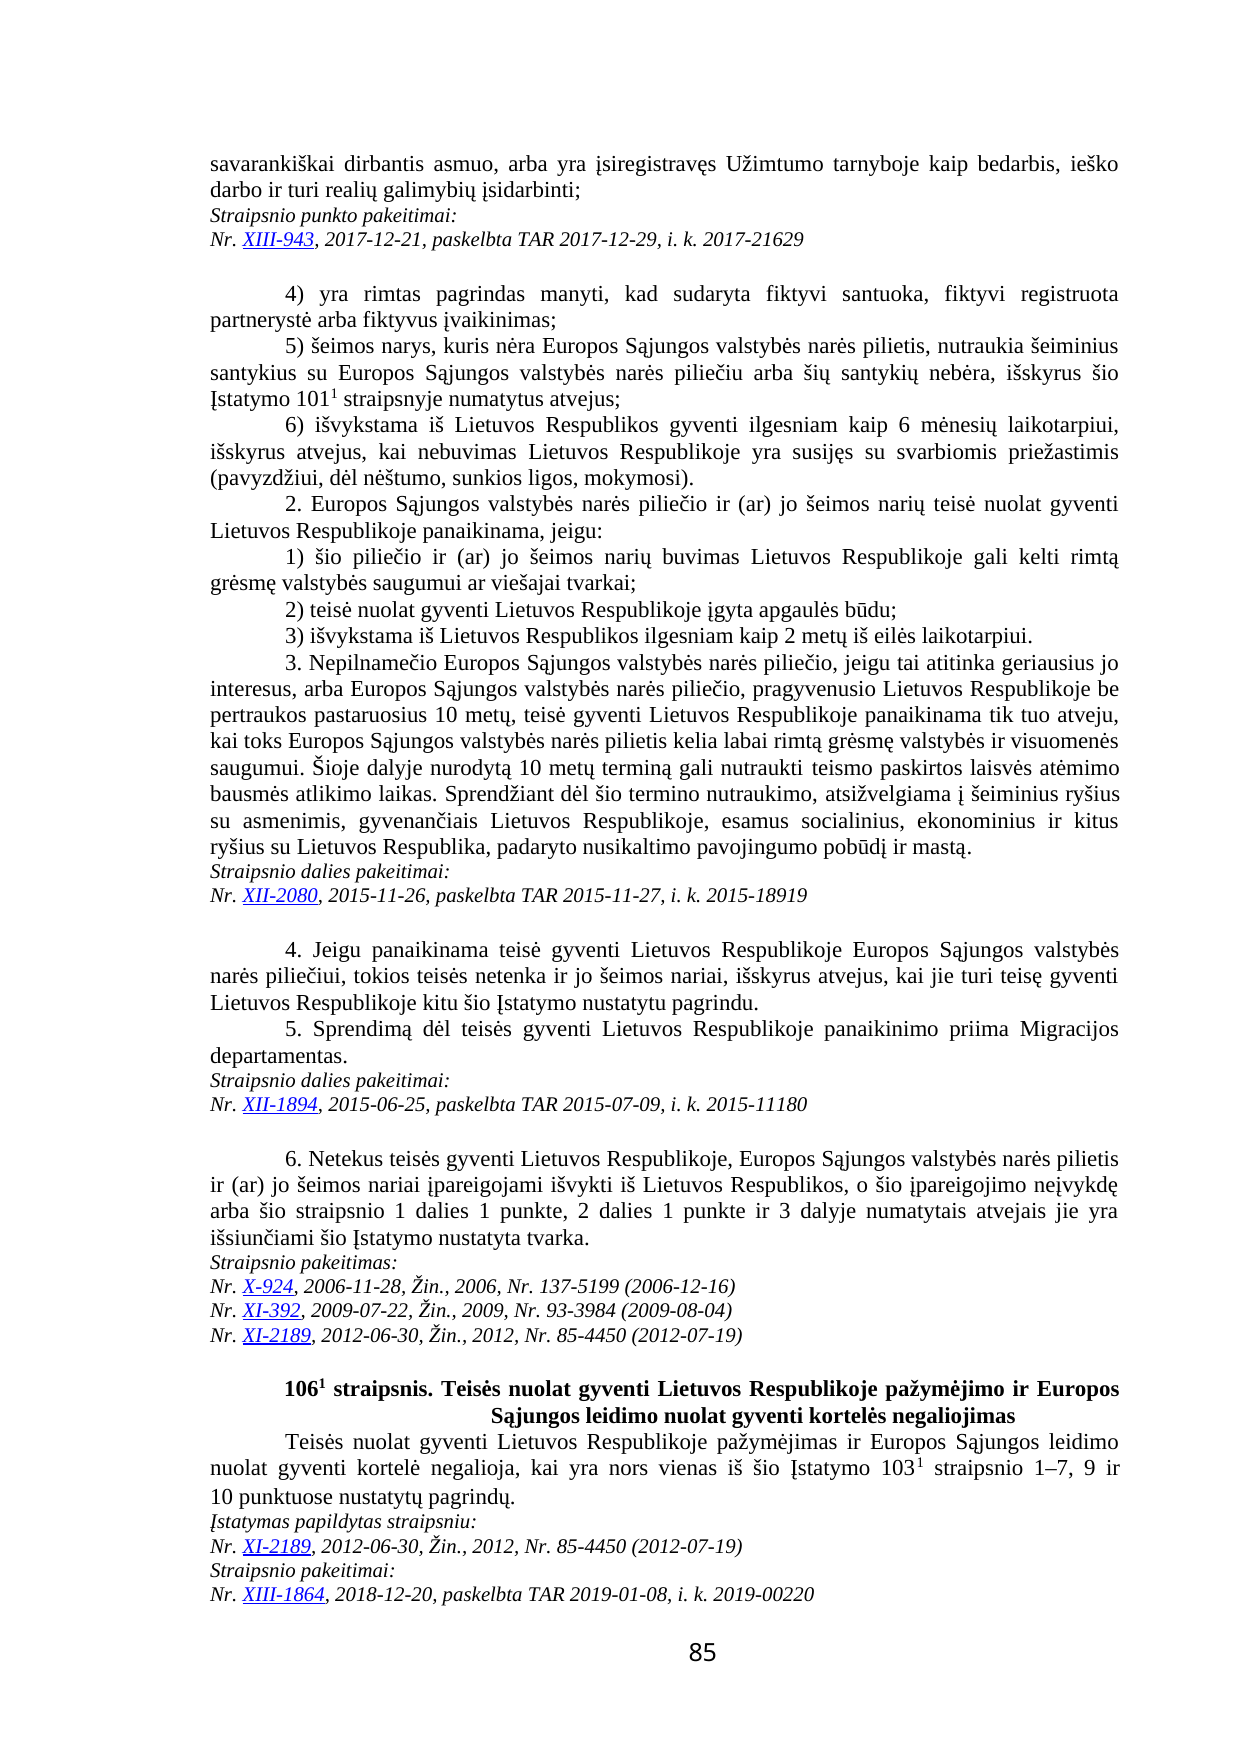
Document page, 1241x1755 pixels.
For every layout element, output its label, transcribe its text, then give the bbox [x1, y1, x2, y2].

text savarankiškai dirbantis asmuo, arba yra įsiregistravęs Užimtumo tarnyboje kaip bedarbis, ieško darbo ir turi realių galimybių įsidarbinti; [210, 150, 1120, 203]
text 2) teisė nuolat gyventi Lietuvos Respublikoje įgyta apgaulės būdu; [210, 596, 1120, 622]
text Nr. XII-1894, 2015-06-25, paskelbta TAR 2015-07-09, i. k. 2015-11180 [210, 1092, 1120, 1116]
text Nr. XI-2189, 2012-06-30, Žin., 2012, Nr. 85-4450 (2012-07-19) [210, 1533, 1120, 1558]
text 1) šio piliečio ir (ar) jo šeimos narių buvimas Lietuvos Respublikoje gali kelti rimtą grėsmę valstybės saugumui ar viešajai tvarkai; [210, 543, 1120, 596]
text Nr. XI-2189, 2012-06-30, Žin., 2012, Nr. 85-4450 (2012-07-19) [210, 1322, 1120, 1347]
text 4. Jeigu panaikinama teisė gyventi Lietuvos Respublikoje Europos Sąjungos valstybės narės piliečiui, tokios teisės netenka ir jo šeimos nariai, išskyrus atvejus, kai jie turi teisę gyventi Lietuvos Respublikoje kitu šio Įstatymo nustatytu pagrindu. [210, 936, 1120, 1015]
text 3. Nepilnamečio Europos Sąjungos valstybės narės piliečio, jeigu tai atitinka geriausius jo interesus, arba Europos Sąjungos valstybės narės piliečio, pragyvenusio Lietuvos Respublikoje be pertraukos pastaruosius 10 metų, teisė gyventi Lietuvos Respublikoje panaikinama tik tuo atveju, kai toks Europos Sąjungos valstybės narės pilietis kelia labai rimtą grėsmę valstybės ir visuomenės saugumui. Šioje dalyje nurodytą 10 metų terminą gali nutraukti teismo paskirtos laisvės atėmimo bausmės atlikimo laikas. Sprendžiant dėl šio termino nutraukimo, atsižvelgiama į šeiminius ryšius su asmenimis, gyvenančiais Lietuvos Respublikoje, esamus socialinius, ekonominius ir kitus ryšius su Lietuvos Respublika, padaryto nusikaltimo pavojingumo pobūdį ir mastą. [210, 648, 1120, 859]
text 5) šeimos narys, kuris nėra Europos Sąjungos valstybės narės pilietis, nutraukia šeiminius santykius su Europos Sąjungos valstybės narės piliečiu arba šių santykių nebėra, išskyrus šio Įstatymo 1011 straipsnyje numatytus atvejus; [210, 332, 1120, 411]
text 1061 straipsnis. Teisės nuolat gyventi Lietuvos Respublikoje pažymėjimo ir Europos Sąjungos leidimo nuolat gyventi kortelės negaliojimas [284, 1375, 1120, 1428]
text Nr. XIII-1864, 2018-12-20, paskelbta TAR 2019-01-08, i. k. 2019-00220 [210, 1582, 1120, 1606]
text Nr. X-924, 2006-11-28, Žin., 2006, Nr. 137-5199 (2006-12-16) [210, 1274, 1120, 1298]
text Straipsnio pakeitimai: [210, 1558, 1120, 1582]
text 4) yra rimtas pagrindas manyti, kad sudaryta fiktyvi santuoka, fiktyvi registruota partnerystė arba fiktyvus įvaikinimas; [210, 279, 1120, 332]
text Straipsnio dalies pakeitimai: [210, 859, 1120, 883]
text 6) išvykstama iš Lietuvos Respublikos gyventi ilgesniam kaip 6 mėnesių laikotarpiui, išskyrus atvejus, kai nebuvimas Lietuvos Respublikoje yra susijęs su svarbiomis priežastimis (pavyzdžiui, dėl nėštumo, sunkios ligos, mokymosi). [210, 411, 1120, 490]
text Straipsnio dalies pakeitimai: [210, 1068, 1120, 1092]
text Nr. XIII-943, 2017-12-21, paskelbta TAR 2017-12-29, i. k. 2017-21629 [210, 227, 1120, 251]
text Įstatymas papildytas straipsniu: [210, 1509, 1120, 1533]
text Nr. XII-2080, 2015-11-26, paskelbta TAR 2015-11-27, i. k. 2015-18919 [210, 883, 1120, 907]
text 3) išvykstama iš Lietuvos Respublikos ilgesniam kaip 2 metų iš eilės laikotarpiui. [210, 622, 1120, 648]
text Nr. XI-392, 2009-07-22, Žin., 2009, Nr. 93-3984 (2009-08-04) [210, 1298, 1120, 1322]
text 6. Netekus teisės gyventi Lietuvos Respublikoje, Europos Sąjungos valstybės narės pilietis ir (ar) jo šeimos nariai įpareigojami išvykti iš Lietuvos Respublikos, o šio įpareigojimo neįvykdę arba šio straipsnio 1 dalies 1 punkte, 2 dalies 1 punkte ir 3 dalyje numatytais atvejais jie yra išsiunčiami šio Įstatymo nustatyta tvarka. [210, 1145, 1120, 1250]
text 5. Sprendimą dėl teisės gyventi Lietuvos Respublikoje panaikinimo priima Migracijos departamentas. [210, 1015, 1120, 1068]
text Teisės nuolat gyventi Lietuvos Respublikoje pažymėjimas ir Europos Sąjungos leidimo nuolat gyventi kortelė negalioja, kai yra nors vienas iš šio Įstatymo 1031 straipsnio 1–7, 9 ir 10 punktuose nustatytų pagrindų. [210, 1428, 1120, 1509]
text 2. Europos Sąjungos valstybės narės piliečio ir (ar) jo šeimos narių teisė nuolat gyventi Lietuvos Respublikoje panaikinama, jeigu: [210, 490, 1120, 543]
text Straipsnio punkto pakeitimai: [210, 203, 1120, 227]
text Straipsnio pakeitimas: [210, 1250, 1120, 1274]
